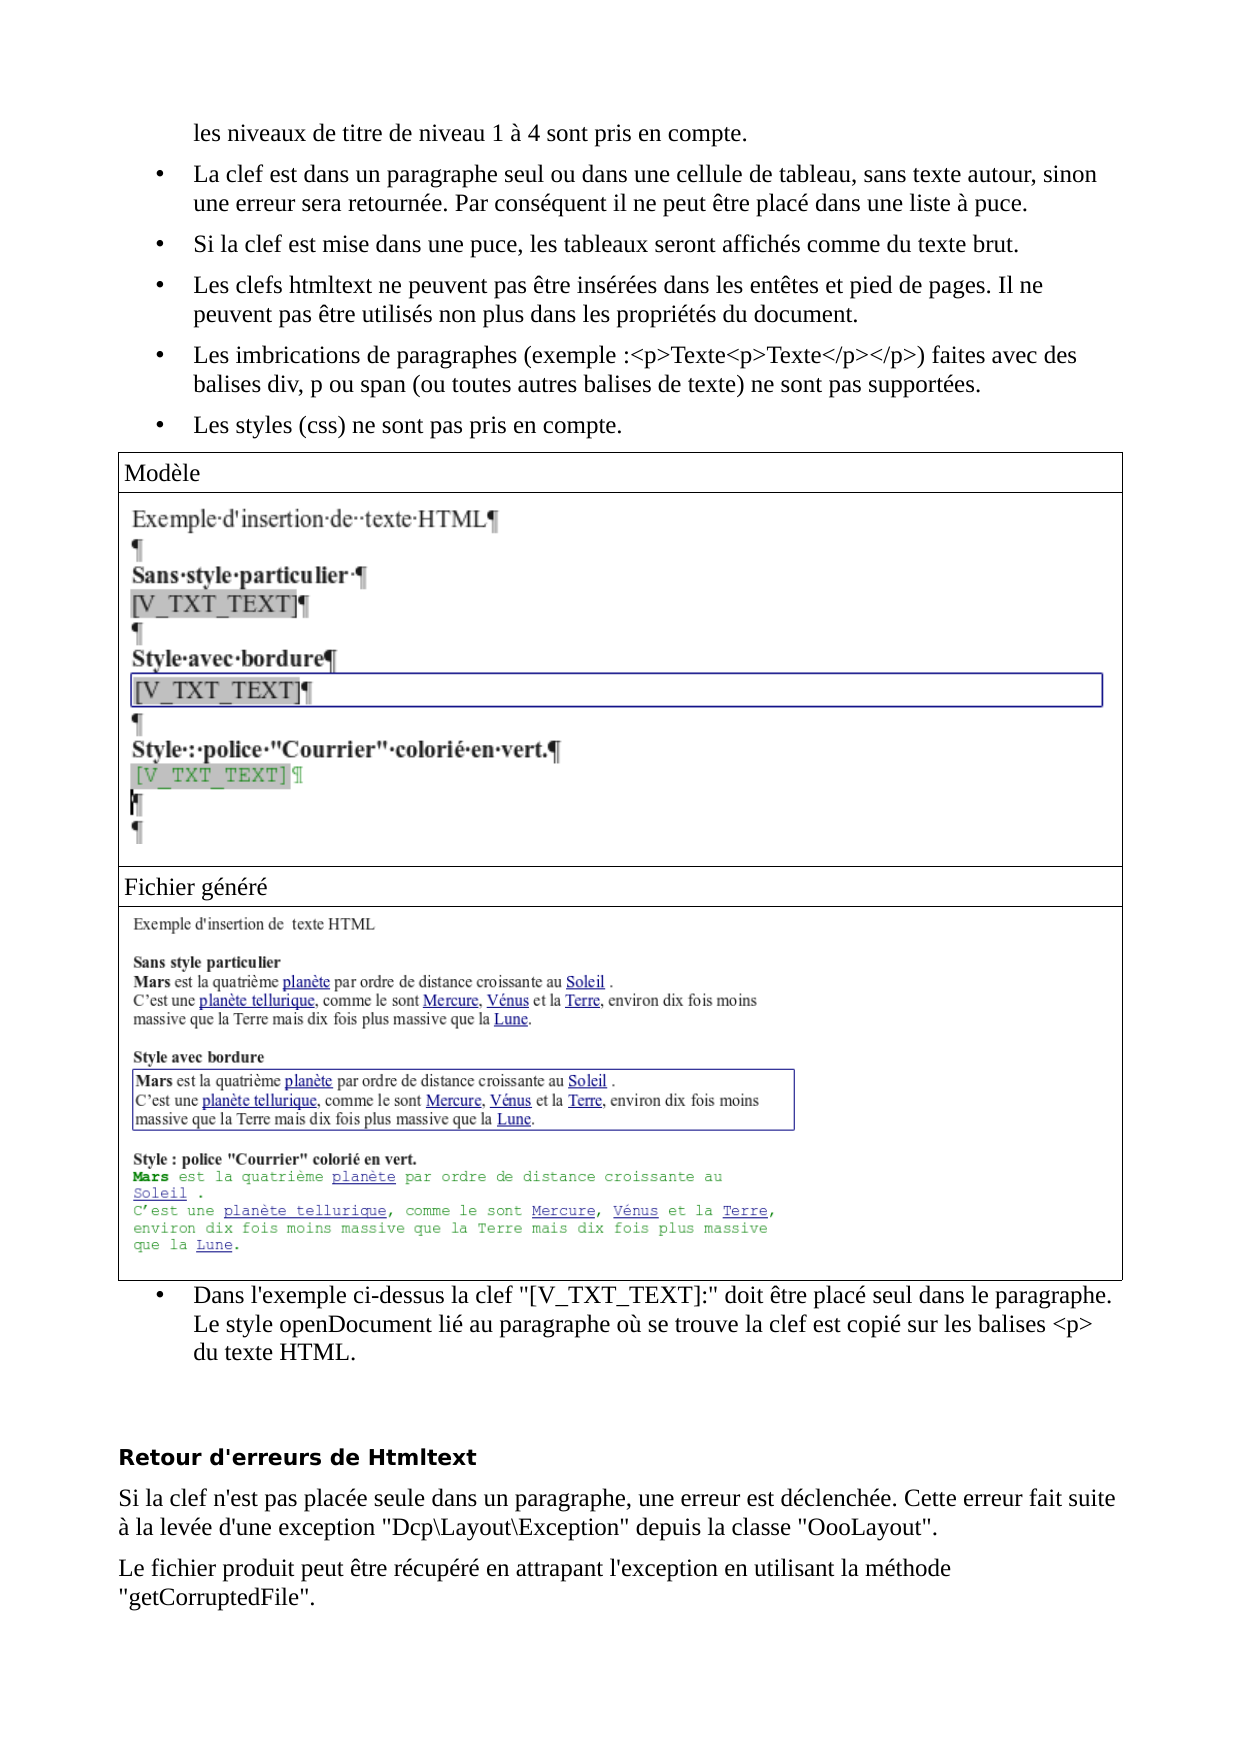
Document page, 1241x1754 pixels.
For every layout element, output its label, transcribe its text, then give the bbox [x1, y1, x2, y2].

list Les imbrications de paragraphes (exemple :<p>Texte<p>Texte</p></p>) faites avec des balises div, p ou span (ou toutes autres balises de texte) ne sont pas supportées. [156, 341, 1122, 398]
table_cell [119, 907, 1122, 1280]
text Si la clef n'est pas placée seule dans un paragraphe, une erreur est déclenchée. Cette erreur fait suite à la levée d'une exception "Dcp\Layout\Exception" depuis la classe "OooLayout". [118, 1483, 1122, 1540]
table_header Modèle [119, 453, 1122, 492]
text Le fichier produit peut être récupéré en attrapant l'exception en utilisant la méthode "getCorruptedFile". [118, 1553, 1122, 1610]
picture [123, 912, 802, 1274]
picture [123, 498, 1117, 844]
subtitle Retour d'erreurs de Htmltext [118, 1445, 1122, 1470]
table_cell Fichier généré [119, 867, 1122, 906]
list La clef est dans un paragraphe seul ou dans une cellule de tableau, sans texte autour, sinon une erreur sera retournée. Par conséquent il ne peut être placé dans une liste à puce. [156, 159, 1122, 217]
list Les clefs htmltext ne peuvent pas être insérées dans les entêtes et pied de pages. Il ne peuvent pas être utilisés non plus dans les propriétés du document. [156, 271, 1122, 328]
list Si la clef est mise dans une puce, les tableaux seront affichés comme du texte brut. [156, 229, 1122, 258]
list Dans l'exemple ci-dessus la clef "[V_TXT_TEXT]:" doit être placé seul dans le paragraphe. Le style openDocument lié au paragraphe où se trouve la clef est copié sur les balises <p> du texte HTML. [156, 1281, 1122, 1366]
list les niveaux de titre de niveau 1 à 4 sont pris en compte. [156, 118, 1122, 147]
list Les styles (css) ne sont pas pris en compte. [156, 411, 1122, 439]
table_cell [119, 493, 1122, 866]
